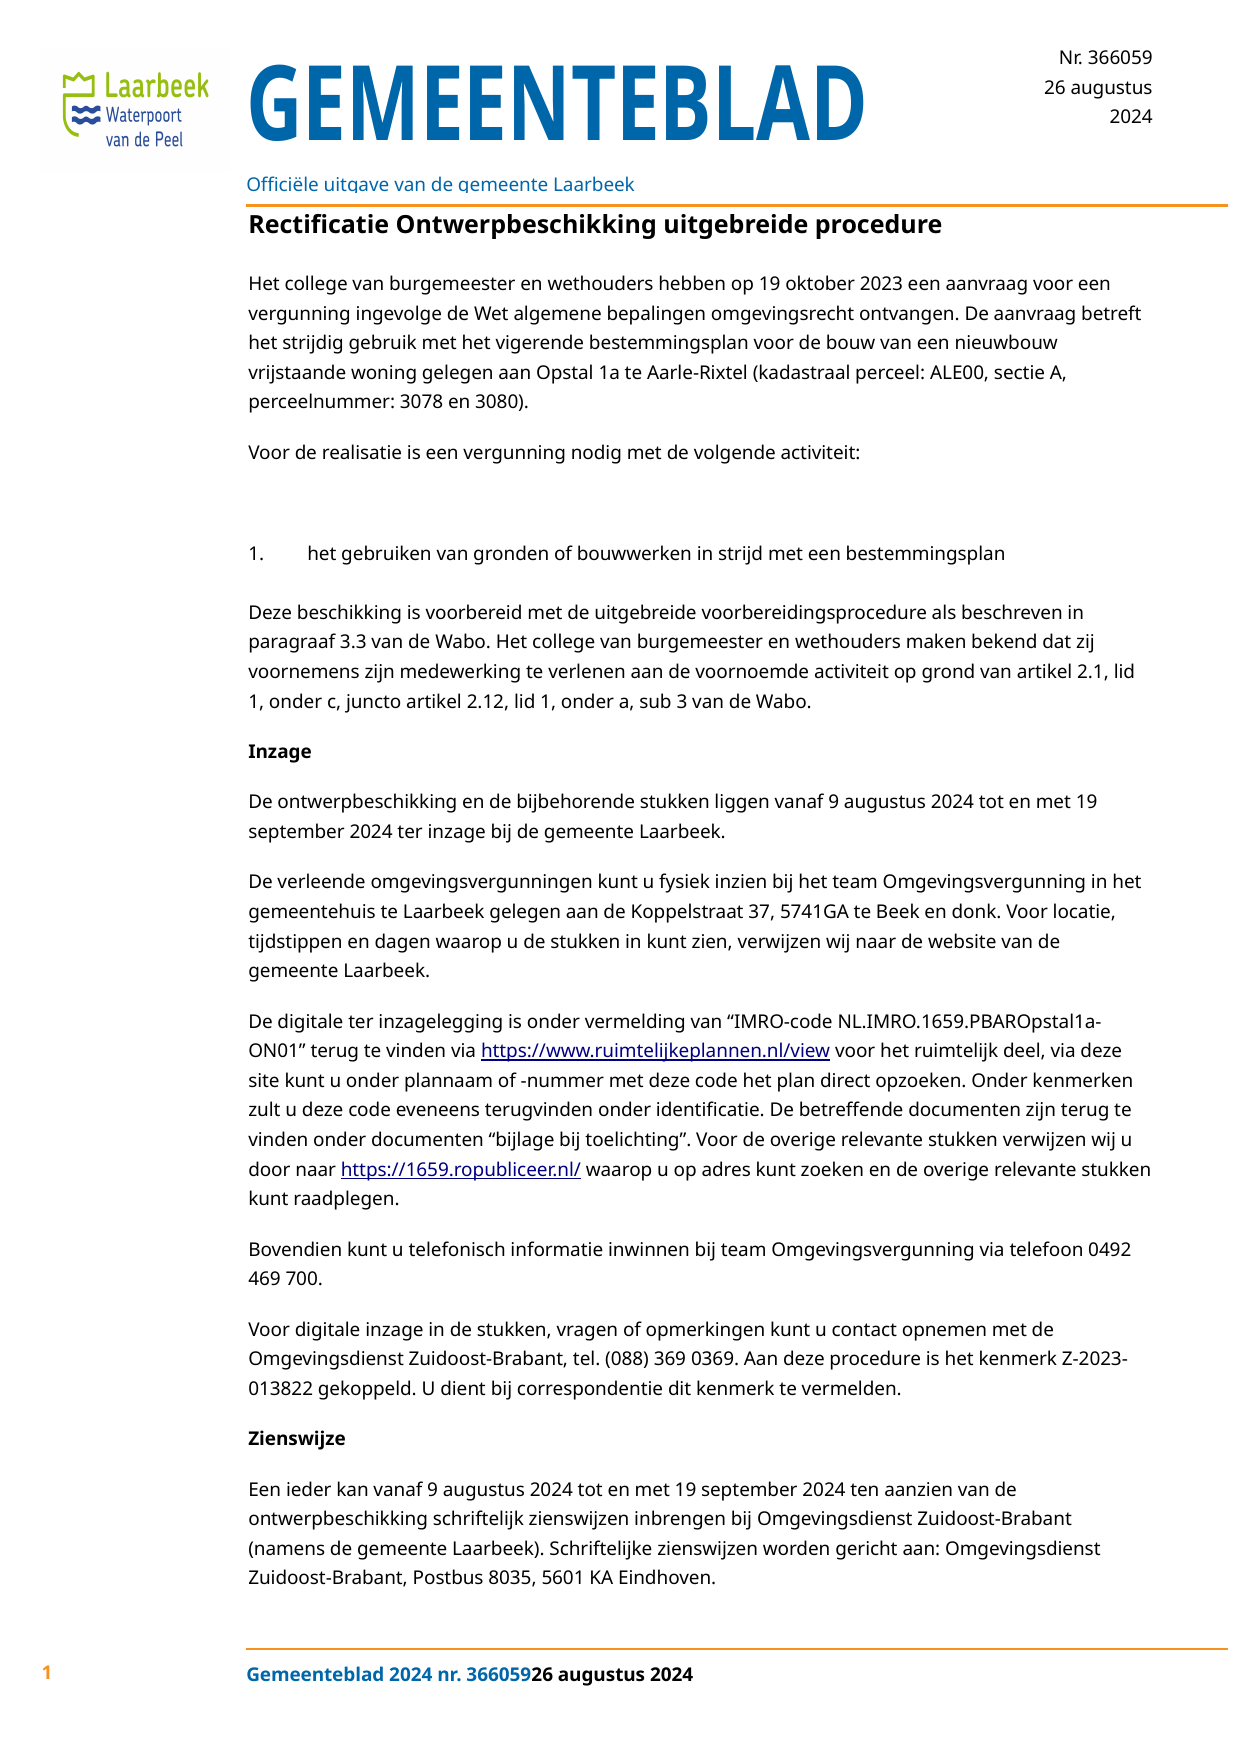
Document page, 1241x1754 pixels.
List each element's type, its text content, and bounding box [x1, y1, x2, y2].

text Inzage [248, 738, 1152, 764]
text Voor digitale inzage in de stukken, vragen of opmerkingen kunt u contact opnemen met de Omgevingsdienst Zuidoost-Brabant, tel. (088) 369 0369. Aan deze procedure is het kenmerk Z-2023-013822 gekoppeld. U dient bij correspondentie dit kenmerk te vermelden. [248, 1316, 1152, 1401]
text Rectificatie Ontwerpbeschikking uitgebreide procedure [248, 207, 1152, 241]
text De ontwerpbeschikking en de bijbehorende stukken liggen vanaf 9 augustus 2024 tot en met 19 september 2024 ter inzage bij de gemeente Laarbeek. [248, 789, 1152, 844]
text Zienswijze [248, 1425, 1152, 1451]
text De digitale ter inzagelegging is onder vermelding van “IMRO-code NL.IMRO.1659.PBAROpstal1a-ON01” terug te vinden via https://www.ruimtelijkeplannen.nl/view voor het ruimtelijk deel, via deze site kunt u onder plannaam of -nummer met deze code het plan direct opzoeken. Onder kenmerken zult u deze code eveneens terugvinden onder identificatie. De betreffende documenten zijn terug te vinden onder documenten “bijlage bij toelichting”. Voor de overige relevante stukken verwijzen wij u door naar https://1659.ropubliceer.nl/ waarop u op adres kunt zoeken en de overige relevante stukken kunt raadplegen. [248, 1008, 1152, 1211]
text Een ieder kan vanaf 9 augustus 2024 tot en met 19 september 2024 ten aanzien van de ontwerpbeschikking schriftelijk zienswijzen inbrengen bij Omgevingsdienst Zuidoost-Brabant (namens de gemeente Laarbeek). Schriftelijke zienswijzen worden gericht aan: Omgevingsdienst Zuidoost-Brabant, Postbus 8035, 5601 KA Eindhoven. [248, 1476, 1152, 1590]
text Bovendien kunt u telefonisch informatie inwinnen bij team Omgevingsvergunning via telefoon 0492 469 700. [248, 1236, 1152, 1291]
picture [41, 47, 231, 172]
text Deze beschikking is voorbereid met de uitgebreide voorbereidingsprocedure als beschreven in paragraaf 3.3 van de Wabo. Het college van burgemeester en wethouders maken bekend dat zij voornemens zijn medewerking te verlenen aan de voornoemde activiteit op grond van artikel 2.1, lid 1, onder c, juncto artikel 2.12, lid 1, onder a, sub 3 van de Wabo. [248, 599, 1152, 713]
text Het college van burgemeester en wethouders hebben op 19 oktober 2023 een aanvraag voor een vergunning ingevolge de Wet algemene bepalingen omgevingsrecht ontvangen. De aanvraag betreft het strijdig gebruik met het vigerende bestemmingsplan voor de bouw van een nieuwbouw vrijstaande woning gelegen aan Opstal 1a te Aarle-Rixtel (kadastraal perceel: ALE00, sectie A, perceelnummer: 3078 en 3080). [248, 270, 1152, 414]
text De verleende omgevingsvergunningen kunt u fysiek inzien bij het team Omgevingsvergunning in het gemeentehuis te Laarbeek gelegen aan de Koppelstraat 37, 5741GA te Beek en donk. Voor locatie, tijdstippen en dagen waarop u de stukken in kunt zien, verwijzen wij naar de website van de gemeente Laarbeek. [248, 869, 1152, 983]
text Voor de realisatie is een vergunning nodig met de volgende activiteit: [248, 439, 1152, 465]
list het gebruiken van gronden of bouwwerken in strijd met een bestemmingsplan [248, 540, 1152, 566]
